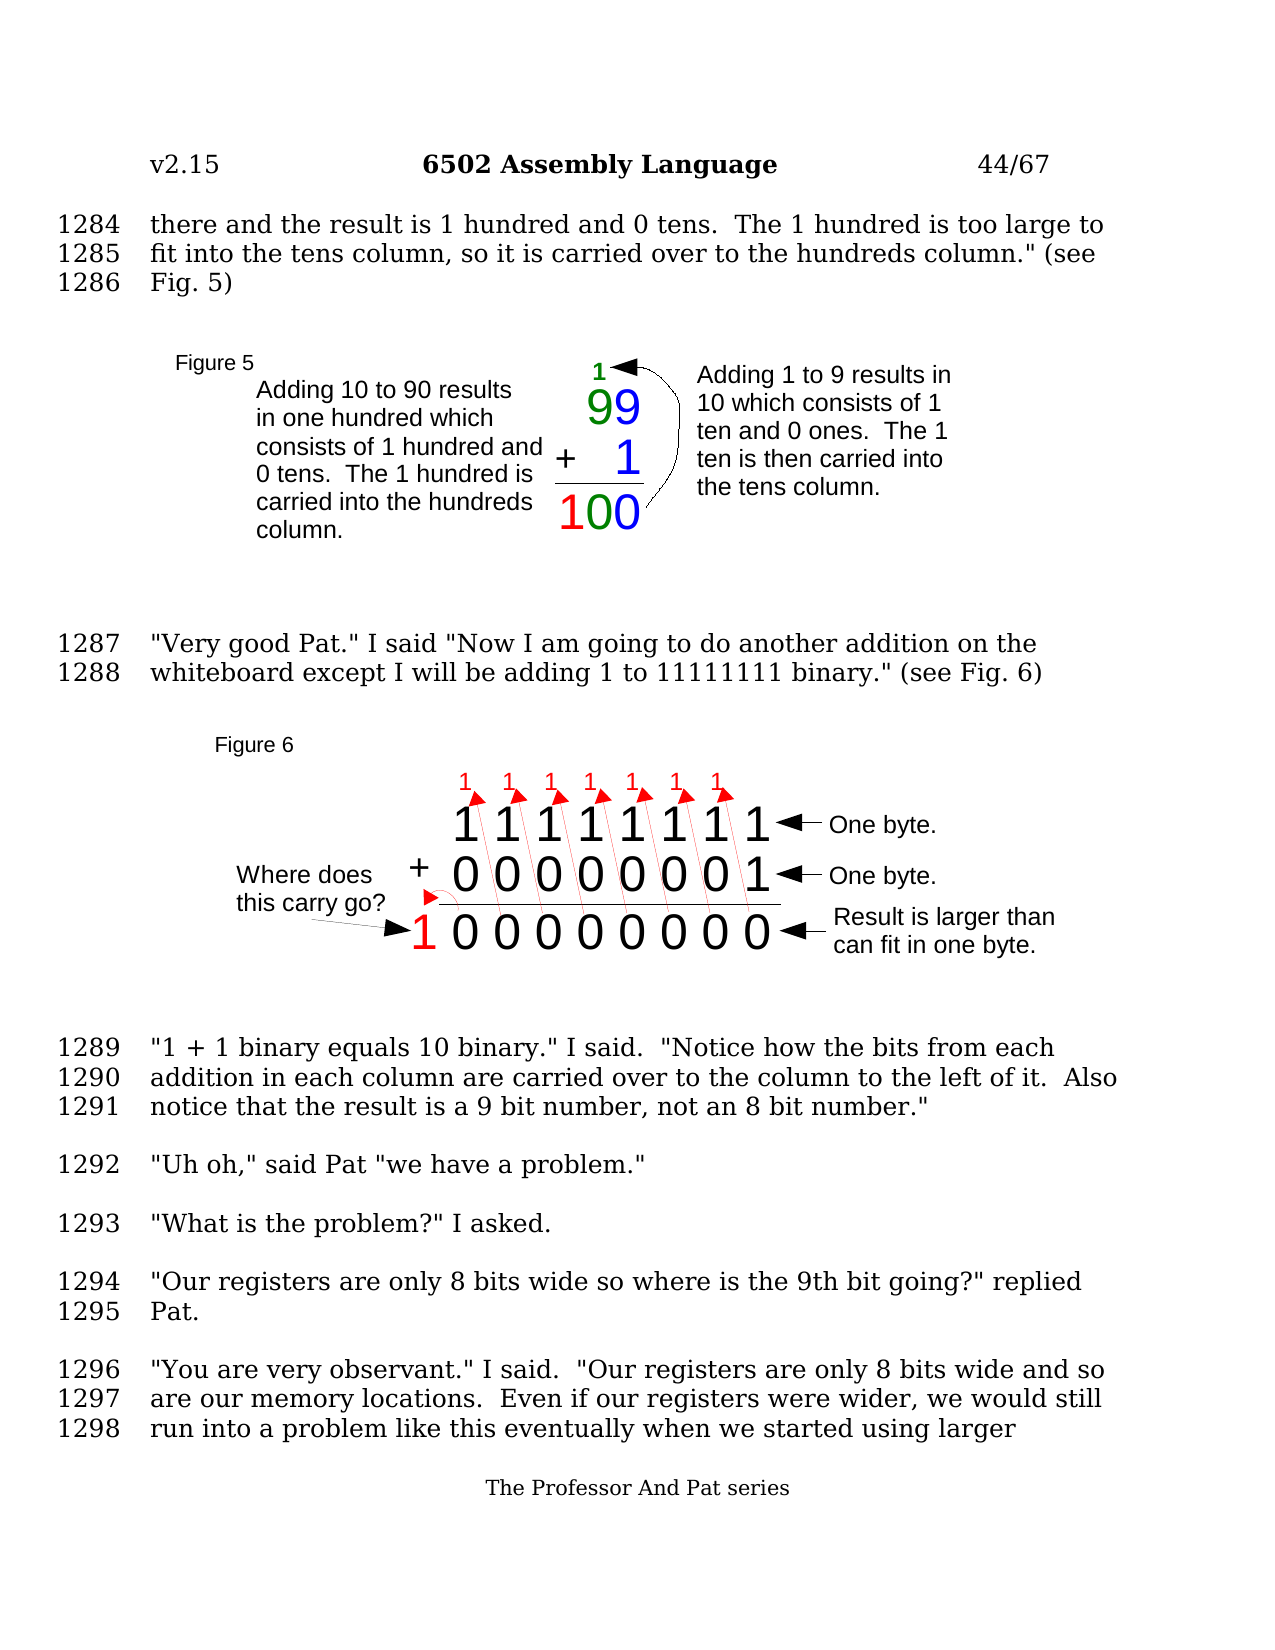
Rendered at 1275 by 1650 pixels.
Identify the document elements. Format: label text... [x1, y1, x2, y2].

text "Uh oh," said Pat "we have a problem." [150, 1151, 1125, 1180]
text "Our registers are only 8 bits wide so where is the 9th bit going?" replied Pat. [150, 1268, 1125, 1326]
text "What is the problem?" I asked. [150, 1209, 1125, 1238]
text "You are very observant." I said. "Our registers are only 8 bits wide and so are our memory locations. Even if our registers were wider, we would still run into a problem like this eventually when we started using larger [150, 1355, 1125, 1443]
text "Very good Pat." I said "Now I am going to do another addition on the whiteboard except I will be adding 1 to 11111111 binary." (see Fig. 6) [150, 629, 1125, 687]
text there and the result is 1 hundred and 0 tens. The 1 hundred is too large to fit into the tens column, so it is carried over to the hundreds column." (see Fig. 5) [150, 210, 1125, 298]
text "1 + 1 binary equals 10 binary." I said. "Notice how the bits from each addition in each column are carried over to the column to the left of it. Also notice that the result is a 9 bit number, not an 8 bit number." [150, 1033, 1125, 1121]
